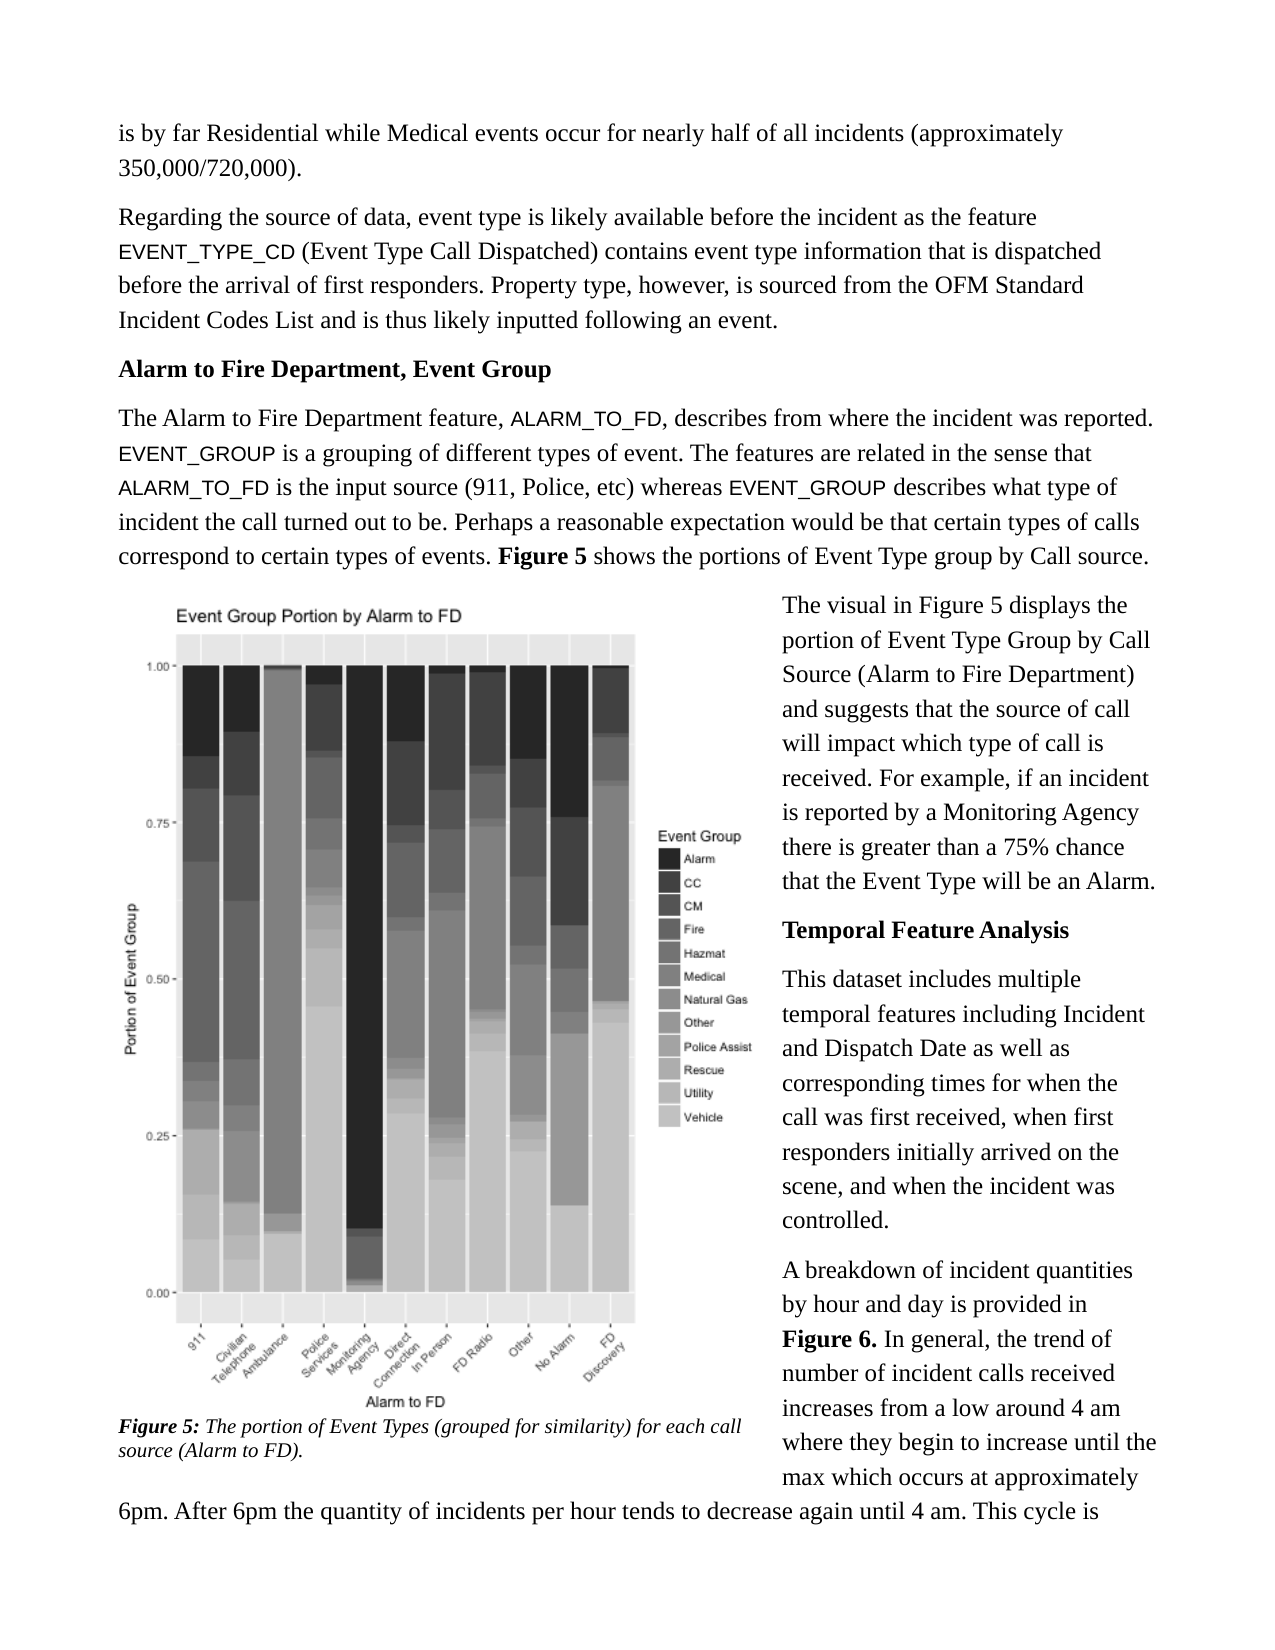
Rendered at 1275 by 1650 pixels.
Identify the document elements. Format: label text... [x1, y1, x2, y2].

picture [118, 602, 767, 1414]
text Temporal Feature Analysis [767, 915, 1157, 944]
text Alarm to Fire Department, Event Group [118, 354, 1157, 383]
text is by far Residential while Medical events occur for nearly half of all incidents (approximately 350,000/720,000). [118, 118, 1157, 181]
text A breakdown of incident quantities by hour and day is provided in Figure 6. In general, the trend of number of incident calls received increases from a low around 4 am where they begin to increase until the max which occurs at approximately 6pm. After 6pm the quantity of incidents per hour tends to decrease again until 4 am. This cycle is [118, 1255, 1157, 1525]
text Figure 5: The portion of Event Types (grouped for similarity) for each call source (Alarm to FD). [118, 1414, 767, 1462]
text The visual in Figure 5 displays the portion of Event Type Group by Call Source (Alarm to Fire Department) and suggests that the source of call will impact which type of call is received. For example, if an incident is reported by a Monitoring Agency there is greater than a 75% chance that the Event Type will be an Alarm. [118, 590, 1157, 895]
text This dataset includes multiple temporal features including Incident and Dispatch Date as well as corresponding times for when the call was first received, when first responders initially arrived on the scene, and when the incident was controlled. [767, 964, 1157, 1234]
text Regarding the source of data, event type is likely available before the incident as the feature EVENT_TYPE_CD (Event Type Call Dispatched) contains event type information that is dispatched before the arrival of first responders. Property type, however, is sourced from the OFM Standard Incident Codes List and is thus likely inputted following an event. [118, 202, 1157, 334]
text The Alarm to Fire Department feature, ALARM_TO_FD, describes from where the incident was reported. EVENT_GROUP is a grouping of different types of event. The features are related in the sense that ALARM_TO_FD is the input source (911, Police, etc) whereas EVENT_GROUP describes what type of incident the call turned out to be. Perhaps a reasonable expectation would be that certain types of calls correspond to certain types of events. Figure 5 shows the portions of Event Type group by Call source. [118, 403, 1157, 570]
